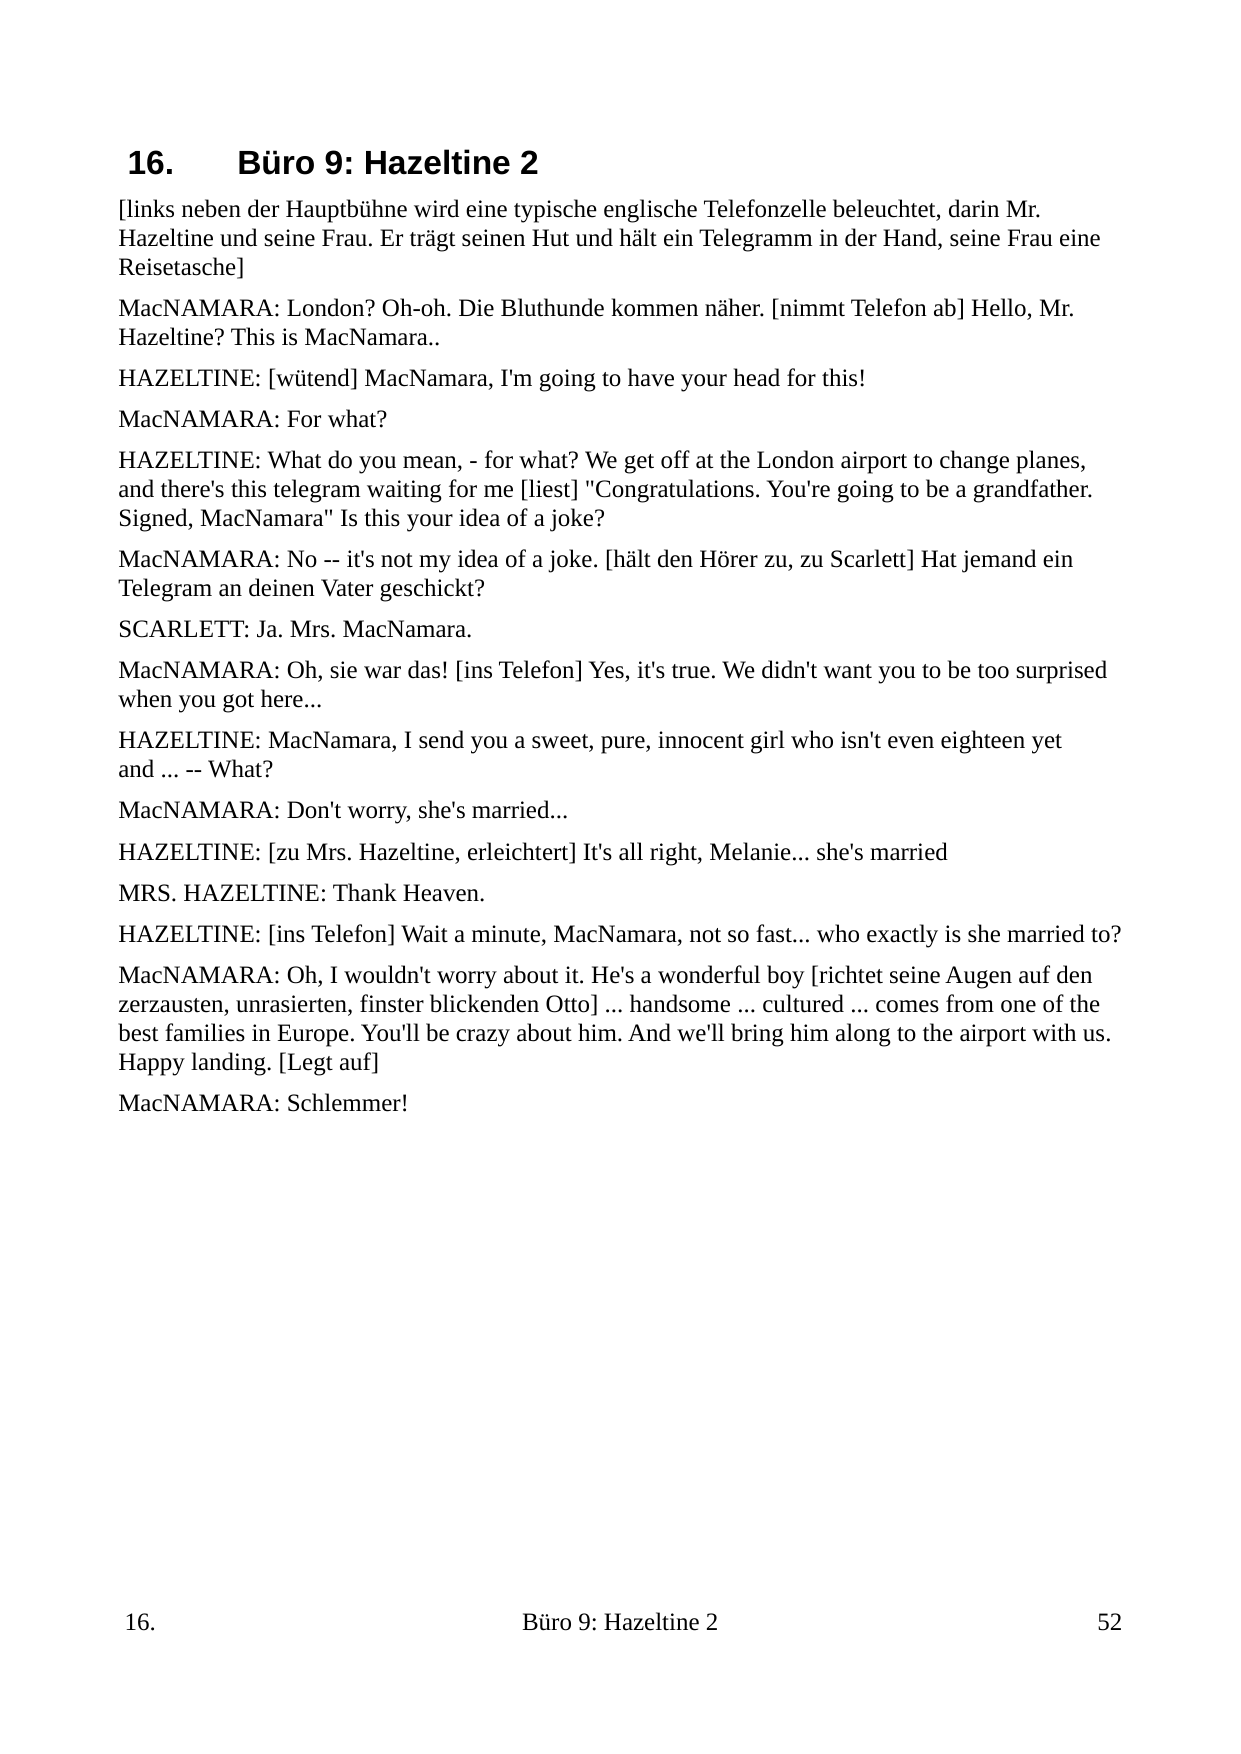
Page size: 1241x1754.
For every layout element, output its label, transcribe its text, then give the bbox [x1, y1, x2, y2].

text SCARLETT: Ja. Mrs. MacNamara. [118, 614, 1122, 643]
text HAZELTINE: [ins Telefon] Wait a minute, MacNamara, not so fast... who exactly is she married to? [118, 919, 1122, 948]
text MacNAMARA: For what? [118, 404, 1122, 433]
text HAZELTINE: [wütend] MacNamara, I'm going to have your head for this! [118, 363, 1122, 392]
text HAZELTINE: [zu Mrs. Hazeltine, erleichtert] It's all right, Melanie... she's married [118, 837, 1122, 866]
text MacNAMARA: No -- it's not my idea of a joke. [hält den Hörer zu, zu Scarlett] Hat jemand ein Telegram an deinen Vater geschickt? [118, 544, 1122, 602]
text HAZELTINE: MacNamara, I send you a sweet, pure, innocent girl who isn't even eighteen yet and ... -- What? [118, 726, 1122, 783]
text MacNAMARA: Don't worry, she's married... [118, 796, 1122, 824]
subtitle Büro 9: Hazeltine 2 [118, 143, 1122, 182]
text MRS. HAZELTINE: Thank Heaven. [118, 878, 1122, 907]
text [links neben der Hauptbühne wird eine typische englische Telefonzelle beleuchtet, darin Mr. Hazeltine und seine Frau. Er trägt seinen Hut und hält ein Telegramm in der Hand, seine Frau eine Reisetasche] [118, 194, 1122, 281]
text MacNAMARA: Schlemmer! [118, 1088, 1122, 1117]
text MacNAMARA: Oh, I wouldn't worry about it. He's a wonderful boy [richtet seine Augen auf den zerzausten, unrasierten, finster blickenden Otto] ... handsome ... cultured ... comes from one of the best families in Europe. You'll be crazy about him. And we'll bring him along to the airport with us. Happy landing. [Legt auf] [118, 961, 1122, 1076]
text MacNAMARA: Oh, sie war das! [ins Telefon] Yes, it's true. We didn't want you to be too surprised when you got here... [118, 656, 1122, 713]
text MacNAMARA: London? Oh-oh. Die Bluthunde kommen näher. [nimmt Telefon ab] Hello, Mr. Hazeltine? This is MacNamara.. [118, 293, 1122, 351]
text HAZELTINE: What do you mean, - for what? We get off at the London airport to change planes, and there's this telegram waiting for me [liest] "Congratulations. You're going to be a grandfather. Signed, MacNamara" Is this your idea of a joke? [118, 446, 1122, 532]
